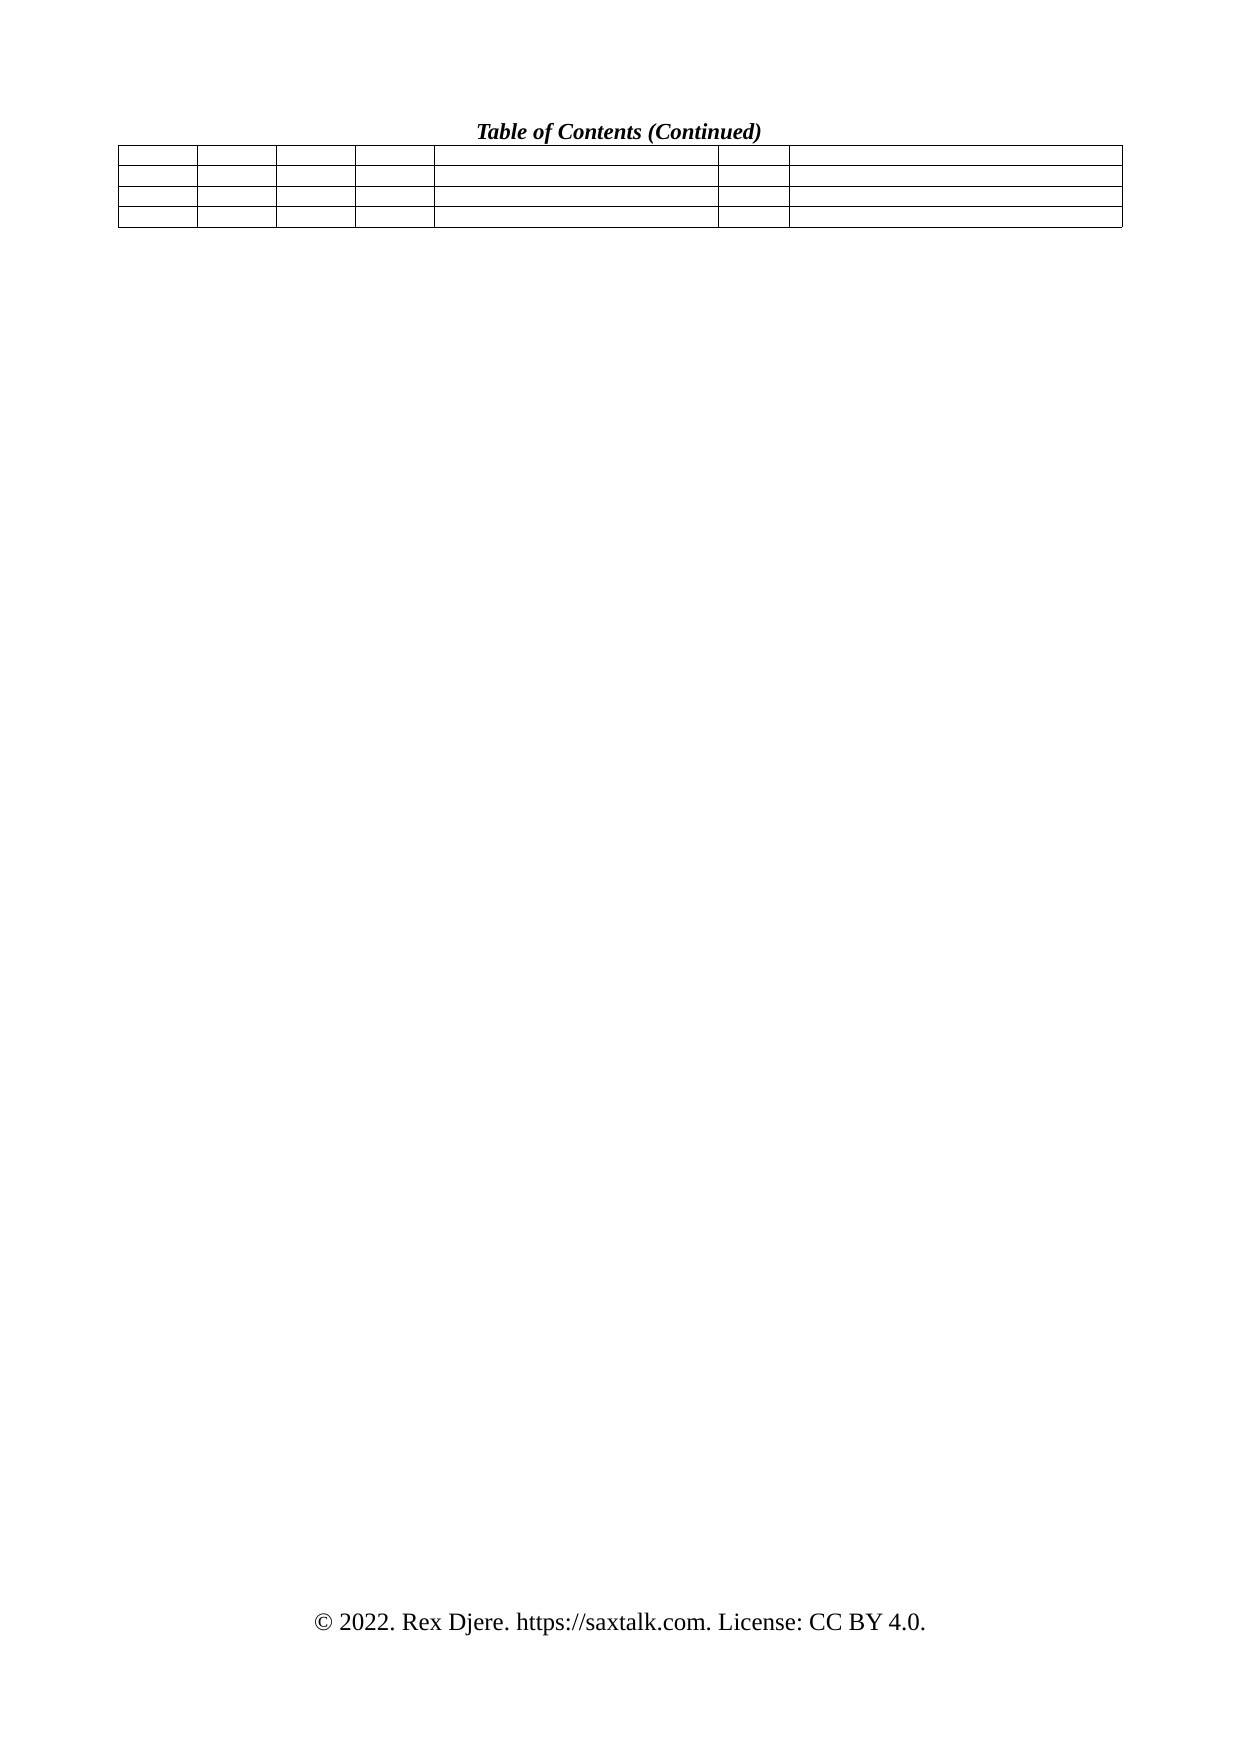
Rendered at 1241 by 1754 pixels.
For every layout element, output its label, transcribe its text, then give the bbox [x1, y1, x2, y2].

table_header [790, 146, 1122, 165]
table_cell [435, 207, 718, 227]
text Table of Contents (Continued) [118, 118, 1122, 144]
table_cell [119, 207, 197, 227]
table_cell [790, 187, 1122, 206]
table_cell [277, 187, 355, 206]
table_cell [198, 207, 276, 227]
table_header [719, 146, 789, 165]
table_cell [119, 166, 197, 186]
table_cell [277, 166, 355, 186]
table_cell [435, 187, 718, 206]
table_cell [719, 166, 789, 186]
table_cell [356, 166, 434, 186]
table_cell [198, 187, 276, 206]
table_header [119, 146, 197, 165]
table_cell [435, 166, 718, 186]
table_cell [790, 207, 1122, 227]
table_cell [356, 207, 434, 227]
table_header [277, 146, 355, 165]
table_cell [719, 207, 789, 227]
table_cell [198, 166, 276, 186]
table_header [435, 146, 718, 165]
table_header [198, 146, 276, 165]
table_cell [356, 187, 434, 206]
table_cell [719, 187, 789, 206]
table_cell [277, 207, 355, 227]
table_cell [790, 166, 1122, 186]
table_cell [119, 187, 197, 206]
table_header [356, 146, 434, 165]
